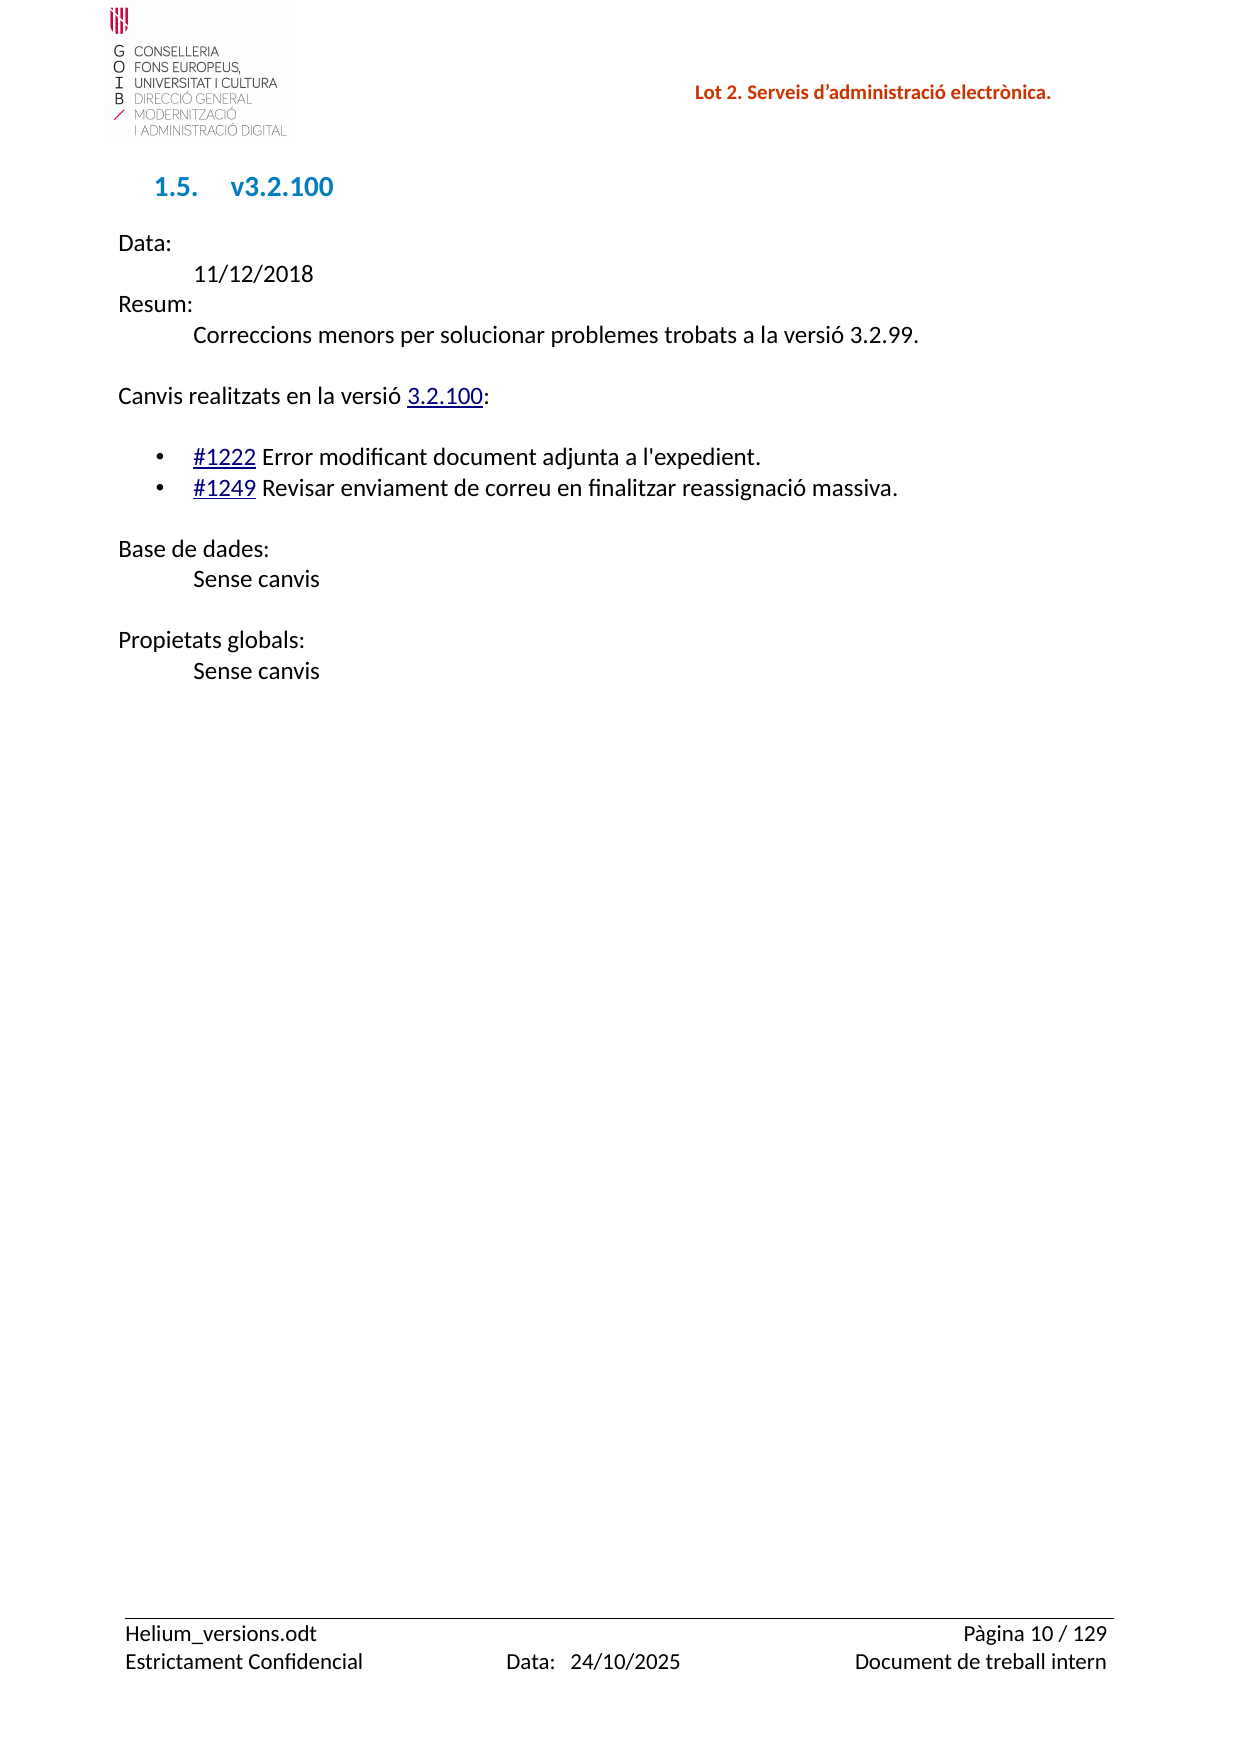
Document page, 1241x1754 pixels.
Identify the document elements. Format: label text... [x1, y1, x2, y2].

text Base de dades: [118, 533, 1122, 563]
list #1222 Error modificant document adjunta a l'expedient. [156, 441, 1122, 472]
picture [100, 0, 297, 144]
text Data: [118, 228, 1122, 258]
list #1249 Revisar enviament de correu en finalitzar reassignació massiva. [156, 472, 1122, 502]
subtitle v3.2.100 [153, 168, 1122, 204]
text Sense canvis [118, 563, 1122, 594]
text Canvis realitzats en la versió 3.2.100: [118, 380, 1122, 411]
text Correccions menors per solucionar problemes trobats a la versió 3.2.99. [118, 319, 1122, 350]
text Sense canvis [118, 655, 1122, 685]
text 11/12/2018 [118, 258, 1122, 289]
text Propietats globals: [118, 624, 1122, 655]
text Resum: [118, 289, 1122, 319]
